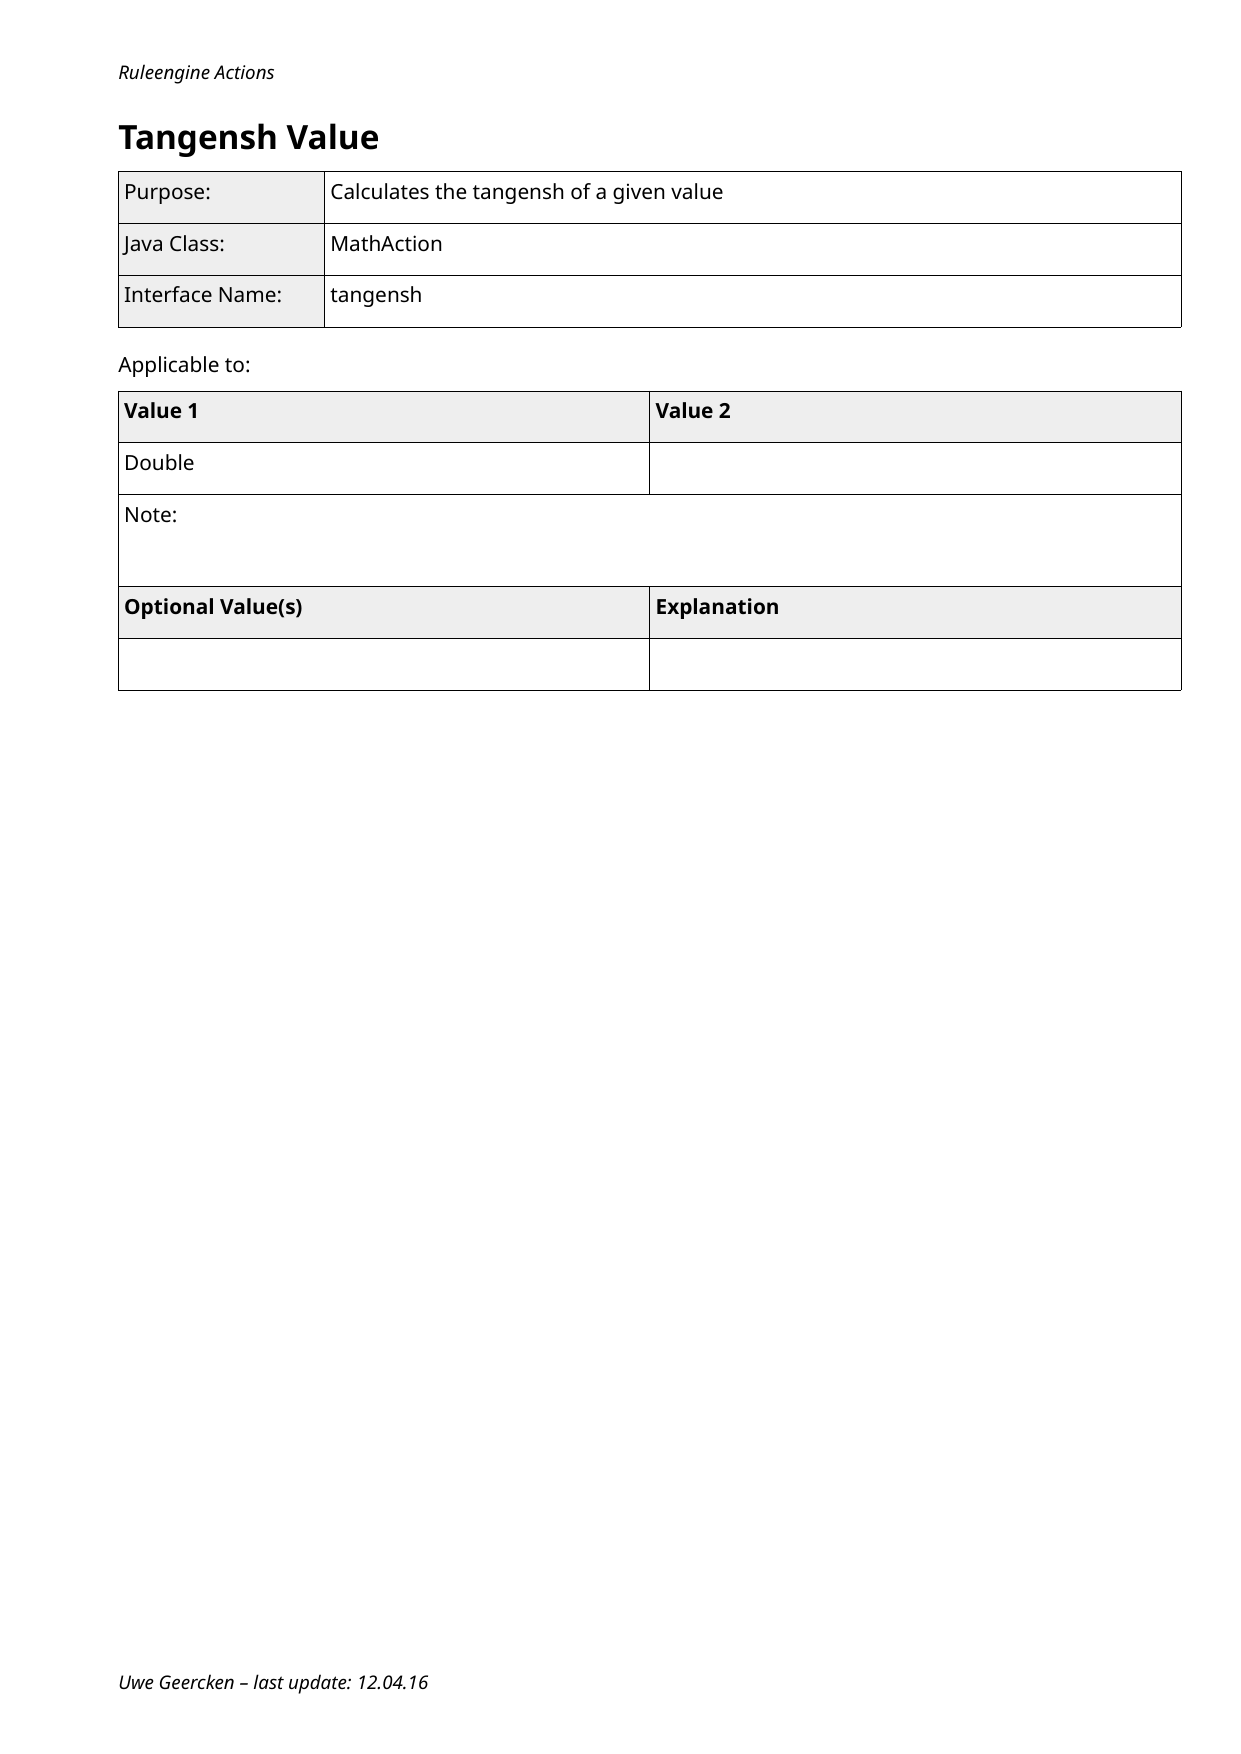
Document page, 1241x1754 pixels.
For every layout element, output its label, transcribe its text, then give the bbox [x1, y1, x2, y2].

table_cell [119, 639, 649, 689]
table_header Purpose: [119, 172, 324, 223]
table_cell MathAction [325, 224, 1181, 275]
table_cell [650, 639, 1181, 689]
text Tangensh Value [118, 114, 1181, 159]
table_header Value 2 [650, 392, 1181, 442]
table_cell Double [119, 443, 649, 494]
table_header Calculates the tangensh of a given value [325, 172, 1181, 223]
table_header Value 1 [119, 392, 649, 442]
table_cell Optional Value(s) [119, 587, 649, 638]
table_cell Interface Name: [119, 276, 324, 327]
table_cell Explanation [650, 587, 1181, 638]
table_cell Java Class: [119, 224, 324, 275]
table_cell Note: [119, 495, 1181, 586]
text Applicable to: [118, 350, 1181, 379]
table_cell tangensh [325, 276, 1181, 327]
table_cell [650, 443, 1181, 494]
